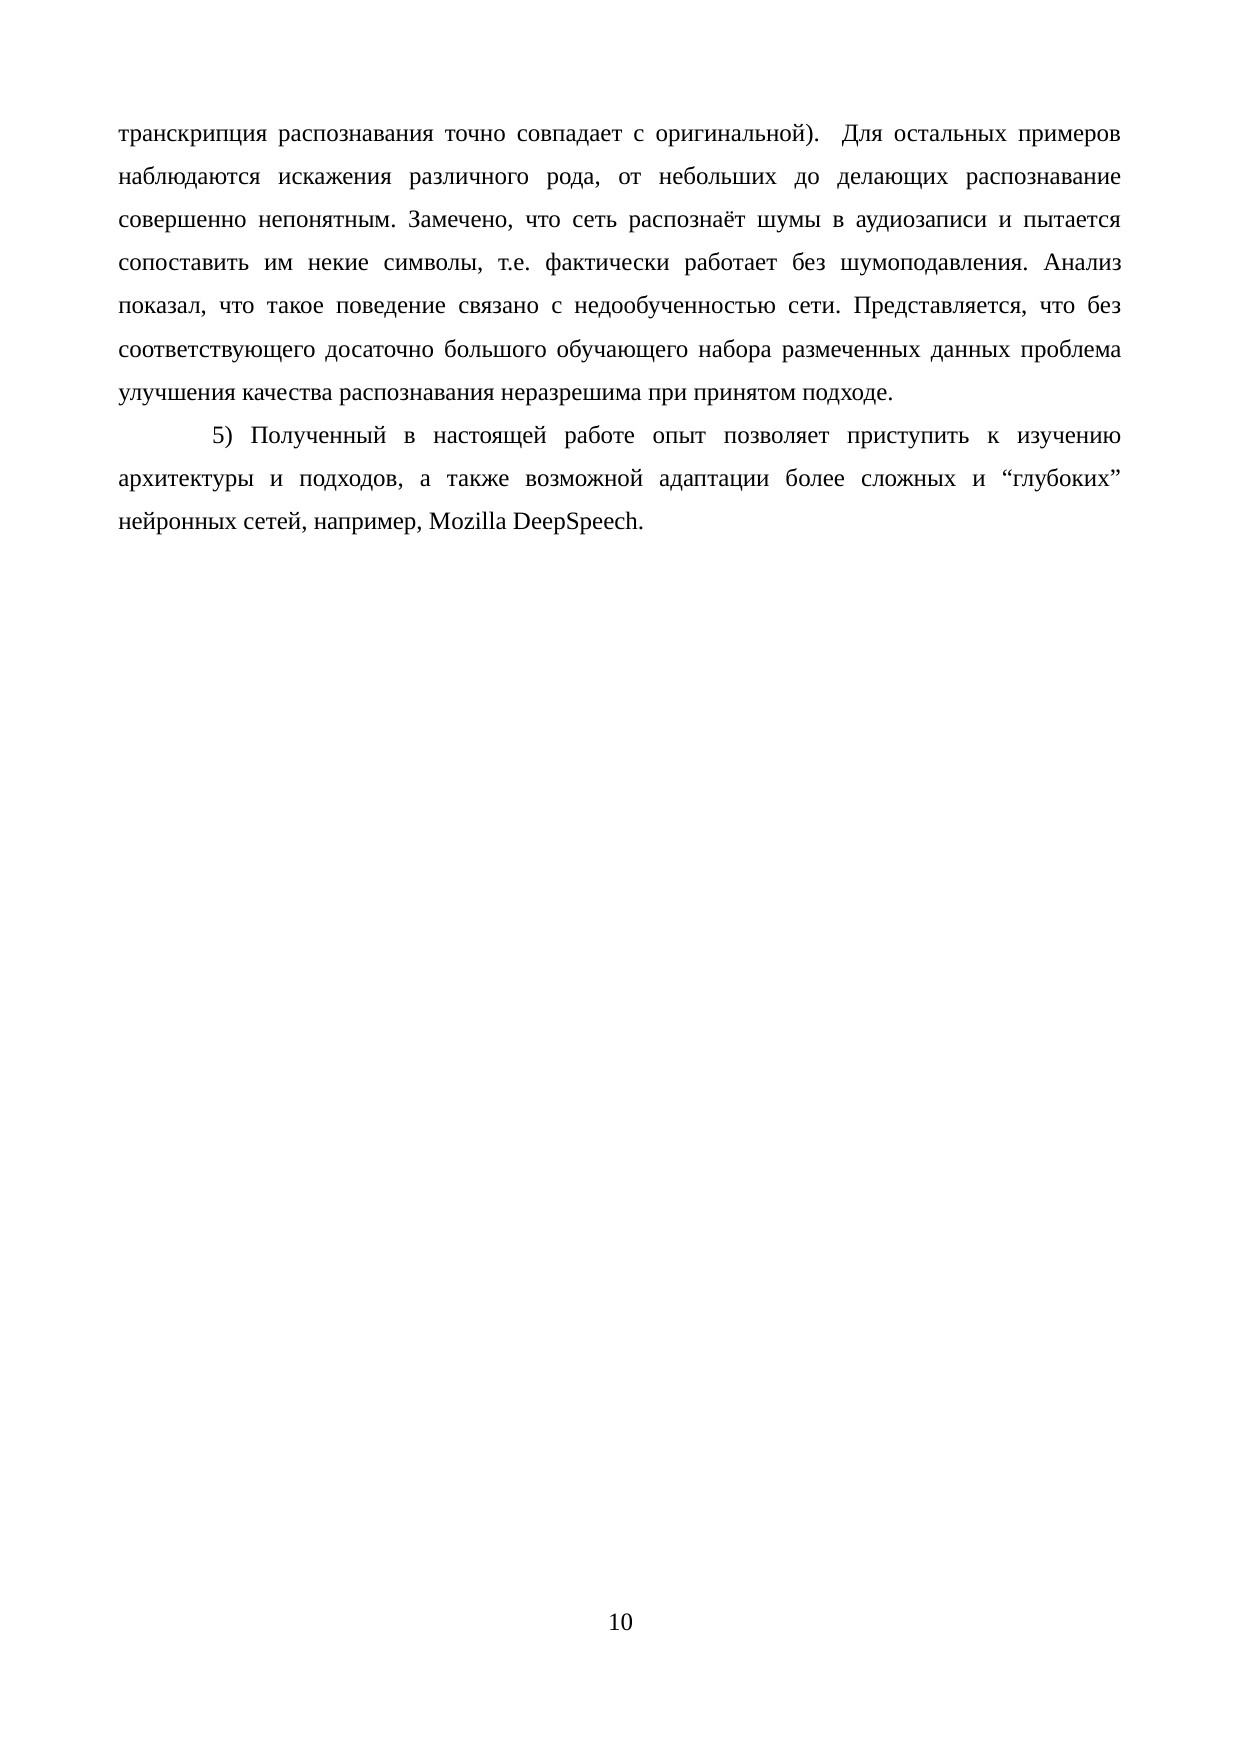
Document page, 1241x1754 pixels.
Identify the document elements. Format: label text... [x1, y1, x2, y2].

text 5) Полученный в настоящей работе опыт позволяет приступить к изучению архитектуры и подходов, а также возможной адаптации более сложных и “глубоких” нейронных сетей, например, Mozilla DeepSpeech. [118, 420, 1122, 535]
text транскрипция распознавания точно совпадает с оригинальной). Для остальных примеров наблюдаются искажения различного рода, от небольших до делающих распознавание совершенно непонятным. Замечено, что сеть распознаёт шумы в аудиозаписи и пытается сопоставить им некие символы, т.е. фактически работает без шумоподавления. Анализ показал, что такое поведение связано с недообученностью сети. Представляется, что без соответствующего досаточно большого обучающего набора размеченных данных проблема улучшения качества распознавания неразрешима при принятом подходе. [118, 118, 1122, 406]
